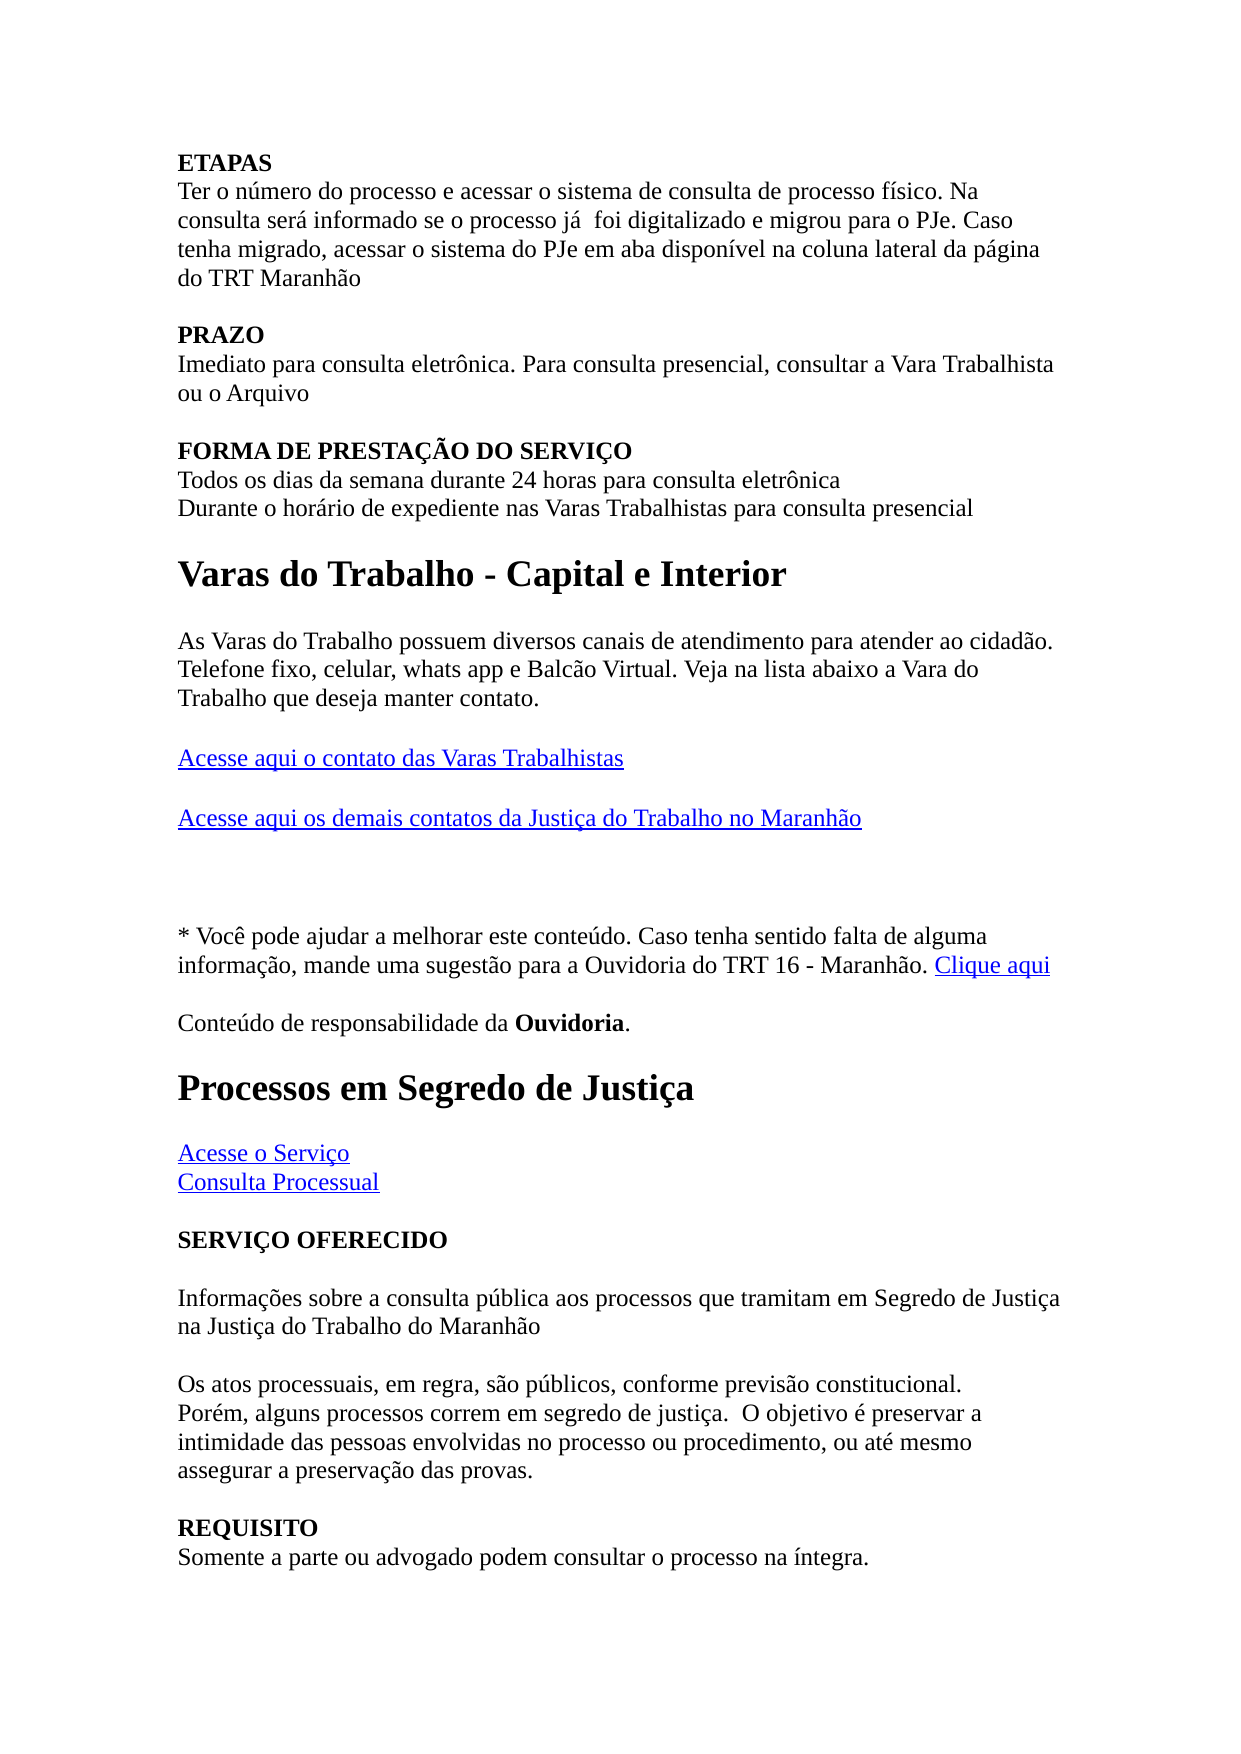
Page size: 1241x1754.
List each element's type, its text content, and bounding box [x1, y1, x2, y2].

text REQUISITO Somente a parte ou advogado podem consultar o processo na íntegra. [177, 1513, 1063, 1571]
text * Você pode ajudar a melhorar este conteúdo. Caso tenha sentido falta de alguma informação, mande uma sugestão para a Ouvidoria do TRT 16 - Maranhão. Clique aqui [177, 921, 1063, 979]
text SERVIÇO OFERECIDO [177, 1225, 1063, 1253]
text ETAPAS Ter o número do processo e acessar o sistema de consulta de processo físico. Na consulta será informado se o processo já foi digitalizado e migrou para o PJe. Caso tenha migrado, acessar o sistema do PJe em aba disponível na coluna lateral da página do TRT Maranhão [177, 148, 1063, 291]
subtitle Processos em Segredo de Justiça [177, 1066, 1063, 1109]
text FORMA DE PRESTAÇÃO DO SERVIÇO Todos os dias da semana durante 24 horas para consulta eletrônica Durante o horário de expediente nas Varas Trabalhistas para consulta presencial [177, 436, 1063, 522]
subtitle Varas do Trabalho - Capital e Interior [177, 551, 1063, 594]
text As Varas do Trabalho possuem diversos canais de atendimento para atender ao cidadão. Telefone fixo, celular, whats app e Balcão Virtual. Veja na lista abaixo a Vara do Trabalho que deseja manter contato. [177, 626, 1063, 712]
text Os atos processuais, em regra, são públicos, conforme previsão constitucional. Porém, alguns processos correm em segredo de justiça. O objetivo é preservar a intimidade das pessoas envolvidas no processo ou procedimento, ou até mesmo assegurar a preservação das provas. [177, 1369, 1063, 1484]
text Informações sobre a consulta pública aos processos que tramitam em Segredo de Justiça na Justiça do Trabalho do Maranhão [177, 1283, 1063, 1340]
text PRAZO Imediato para consulta eletrônica. Para consulta presencial, consultar a Vara Trabalhista ou o Arquivo [177, 321, 1063, 407]
text Consulta Processual [177, 1167, 1063, 1196]
text Conteúdo de responsabilidade da Ouvidoria. [177, 1008, 1063, 1037]
text Acesse o Serviço [177, 1138, 1063, 1167]
text Acesse aqui o contato das Varas Trabalhistas [177, 743, 1063, 772]
text Acesse aqui os demais contatos da Justiça do Trabalho no Maranhão [177, 803, 1063, 832]
